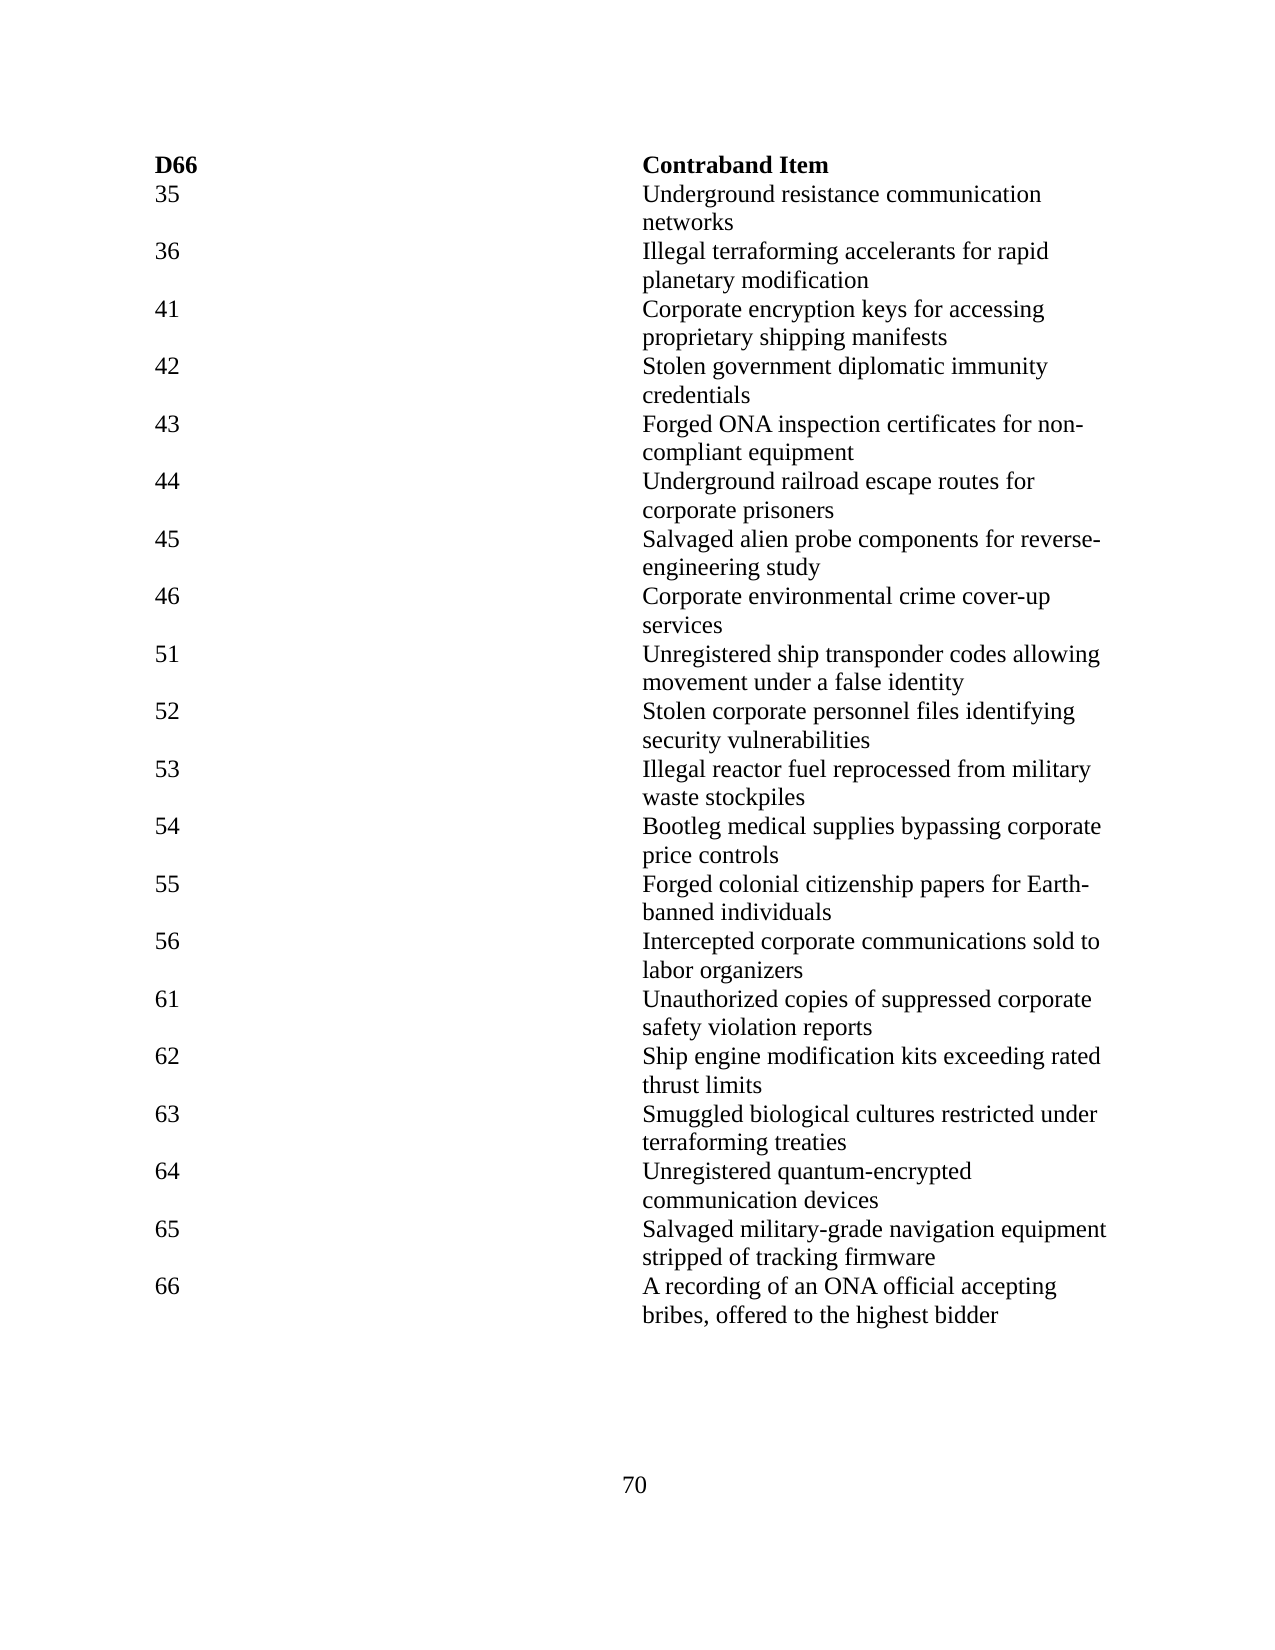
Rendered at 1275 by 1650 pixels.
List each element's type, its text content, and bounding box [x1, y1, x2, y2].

table_cell 65 [150, 1214, 637, 1271]
table_cell 61 [150, 984, 637, 1041]
table_cell Underground railroad escape routes for corporate prisoners [638, 466, 1125, 524]
table_cell 46 [150, 581, 637, 639]
table_cell 66 [150, 1271, 637, 1329]
table_cell 63 [150, 1099, 637, 1156]
table_cell Forged ONA inspection certificates for non-compliant equipment [638, 409, 1125, 466]
table_cell Intercepted corporate communications sold to labor organizers [638, 926, 1125, 984]
table_cell Corporate environmental crime cover-up services [638, 581, 1125, 639]
table_cell 35 [150, 179, 637, 236]
table_cell Corporate encryption keys for accessing proprietary shipping manifests [638, 294, 1125, 351]
table_cell 41 [150, 294, 637, 351]
table_cell Stolen government diplomatic immunity credentials [638, 351, 1125, 409]
table_cell Salvaged military-grade navigation equipment stripped of tracking firmware [638, 1214, 1125, 1271]
table_header Contraband Item [638, 150, 1125, 179]
table_cell Salvaged alien probe components for reverse-engineering study [638, 524, 1125, 581]
table_cell 36 [150, 236, 637, 294]
table_cell 52 [150, 696, 637, 754]
table_cell 45 [150, 524, 637, 581]
table_cell 51 [150, 639, 637, 696]
table_cell Illegal reactor fuel reprocessed from military waste stockpiles [638, 754, 1125, 811]
table_cell 54 [150, 811, 637, 869]
table_cell 55 [150, 869, 637, 926]
table_cell 62 [150, 1041, 637, 1099]
table_cell Smuggled biological cultures restricted under terraforming treaties [638, 1099, 1125, 1156]
table_cell Underground resistance communication networks [638, 179, 1125, 236]
table_cell 64 [150, 1156, 637, 1214]
table_cell Unregistered ship transponder codes allowing movement under a false identity [638, 639, 1125, 696]
table_cell 44 [150, 466, 637, 524]
table_cell A recording of an ONA official accepting bribes, offered to the highest bidder [638, 1271, 1125, 1329]
table_cell Stolen corporate personnel files identifying security vulnerabilities [638, 696, 1125, 754]
table_cell Unregistered quantum-encrypted communication devices [638, 1156, 1125, 1214]
table_cell Bootleg medical supplies bypassing corporate price controls [638, 811, 1125, 869]
table_cell 42 [150, 351, 637, 409]
table_header D66 [150, 150, 637, 179]
table_cell 53 [150, 754, 637, 811]
table_cell Unauthorized copies of suppressed corporate safety violation reports [638, 984, 1125, 1041]
table_cell 43 [150, 409, 637, 466]
table_cell 56 [150, 926, 637, 984]
table_cell Ship engine modification kits exceeding rated thrust limits [638, 1041, 1125, 1099]
table_cell Illegal terraforming accelerants for rapid planetary modification [638, 236, 1125, 294]
table_cell Forged colonial citizenship papers for Earth-banned individuals [638, 869, 1125, 926]
